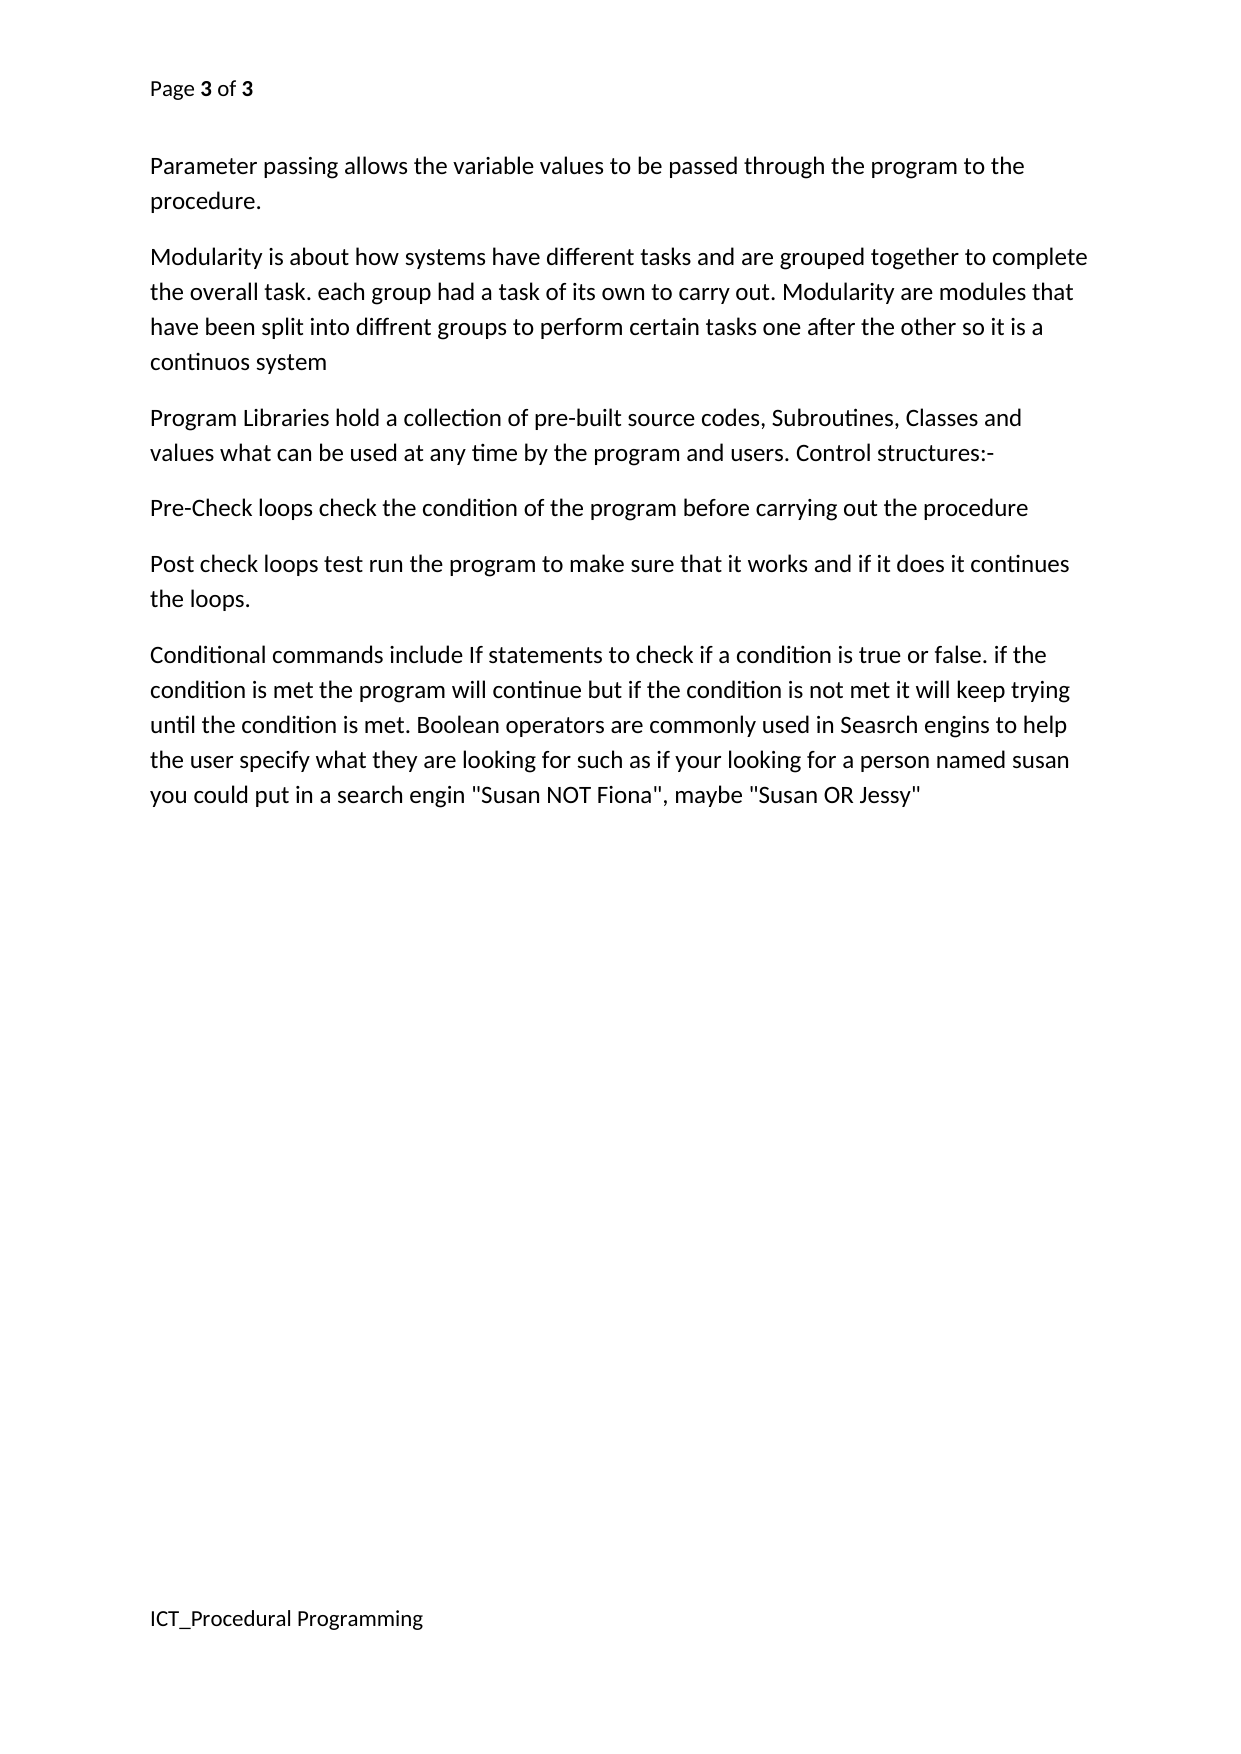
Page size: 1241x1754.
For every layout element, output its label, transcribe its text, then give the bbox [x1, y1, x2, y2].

text Parameter passing allows the variable values to be passed through the program to the procedure. [150, 150, 1090, 216]
text Conditional commands include If statements to check if a condition is true or false. if the condition is met the program will continue but if the condition is not met it will keep trying until the condition is met. Boolean operators are commonly used in Seasrch engins to help the user specify what they are looking for such as if your looking for a person named susan you could put in a search engin "Susan NOT Fiona", maybe "Susan OR Jessy" [150, 639, 1090, 810]
text Program Libraries hold a collection of pre-built source codes, Subroutines, Classes and values what can be used at any time by the program and users. Control structures:- [150, 402, 1090, 467]
text Modularity is about how systems have different tasks and are grouped together to complete the overall task. each group had a task of its own to carry out. Modularity are modules that have been split into diffrent groups to perform certain tasks one after the other so it is a continuos system [150, 241, 1090, 376]
text Pre-Check loops check the condition of the program before carrying out the procedure [150, 492, 1090, 523]
text Post check loops test run the program to make sure that it works and if it does it continues the loops. [150, 548, 1090, 614]
